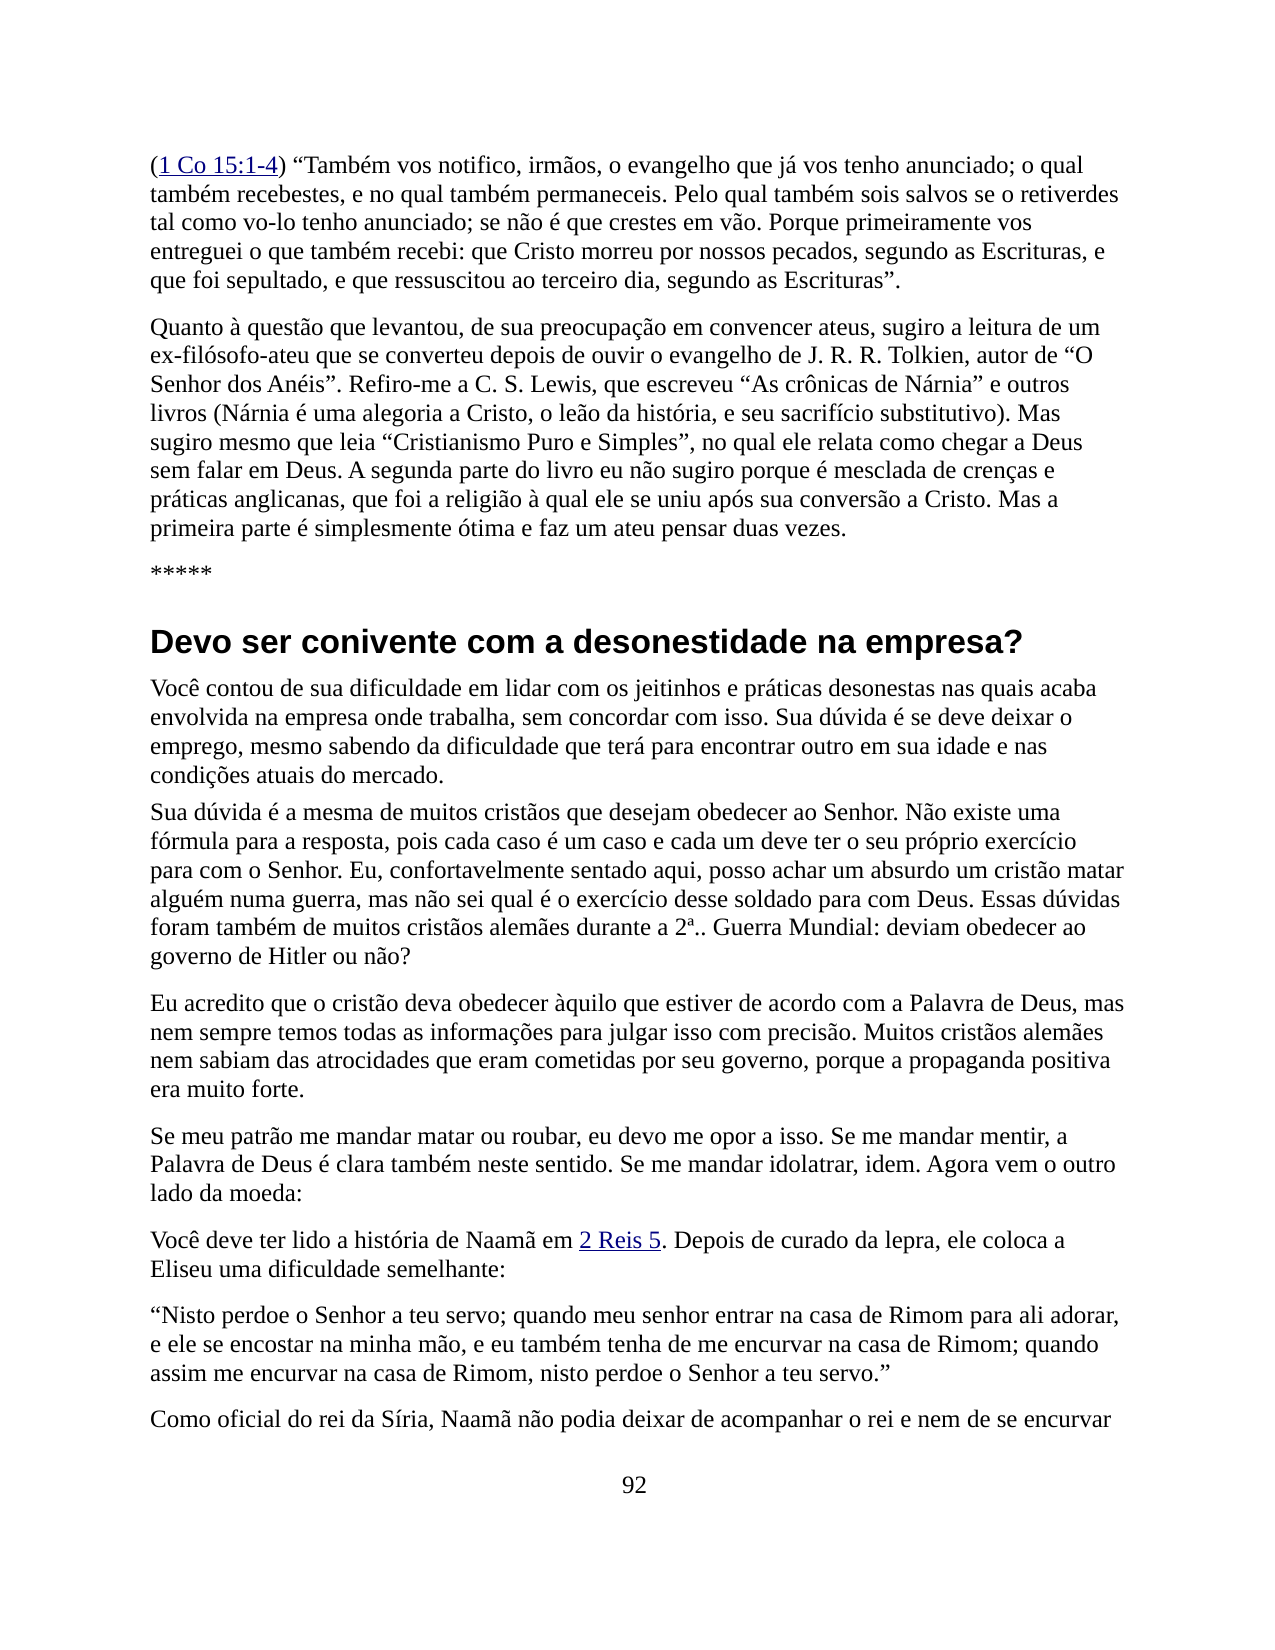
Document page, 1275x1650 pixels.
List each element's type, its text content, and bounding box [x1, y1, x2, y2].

text Você contou de sua dificuldade em lidar com os jeitinhos e práticas desonestas nas quais acaba envolvida na empresa onde trabalha, sem concordar com isso. Sua dúvida é se deve deixar o emprego, mesmo sabendo da dificuldade que terá para encontrar outro em sua idade e nas condições atuais do mercado. [150, 673, 1125, 788]
text Se meu patrão me mandar matar ou roubar, eu devo me opor a isso. Se me mandar mentir, a Palavra de Deus é clara também neste sentido. Se me mandar idolatrar, idem. Agora vem o outro lado da moeda: [150, 1121, 1125, 1207]
text Como oficial do rei da Síria, Naamã não podia deixar de acompanhar o rei e nem de se encurvar [150, 1404, 1125, 1433]
text (1 Co 15:1-4) “Também vos notifico, irmãos, o evangelho que já vos tenho anunciado; o qual também recebestes, e no qual também permaneceis. Pelo qual também sois salvos se o retiverdes tal como vo-lo tenho anunciado; se não é que crestes em vão. Porque primeiramente vos entreguei o que também recebi: que Cristo morreu por nossos pecados, segundo as Escrituras, e que foi sepultado, e que ressuscitou ao terceiro dia, segundo as Escrituras”. [150, 150, 1125, 294]
text Você deve ter lido a história de Naamã em 2 Reis 5. Depois de curado da lepra, ele coloca a Eliseu uma dificuldade semelhante: [150, 1225, 1125, 1282]
text Quanto à questão que levantou, de sua preocupação em convencer ateus, sugiro a leitura de um ex-filósofo-ateu que se converteu depois de ouvir o evangelho de J. R. R. Tolkien, autor de “O Senhor dos Anéis”. Refiro-me a C. S. Lewis, que escreveu “As crônicas de Nárnia” e outros livros (Nárnia é uma alegoria a Cristo, o leão da história, e seu sacrifício substitutivo). Mas sugiro mesmo que leia “Cristianismo Puro e Simples”, no qual ele relata como chegar a Deus sem falar em Deus. A segunda parte do livro eu não sugiro porque é mesclada de crenças e práticas anglicanas, que foi a religião à qual ele se uniu após sua conversão a Cristo. Mas a primeira parte é simplesmente ótima e faz um ateu pensar duas vezes. [150, 312, 1125, 542]
text Sua dúvida é a mesma de muitos cristãos que desejam obedecer ao Senhor. Não existe uma fórmula para a resposta, pois cada caso é um caso e cada um deve ter o seu próprio exercício para com o Senhor. Eu, confortavelmente sentado aqui, posso achar um absurdo um cristão matar alguém numa guerra, mas não sei qual é o exercício desse soldado para com Deus. Essas dúvidas foram também de muitos cristãos alemães durante a 2ª.. Guerra Mundial: deviam obedecer ao governo de Hitler ou não? [150, 797, 1125, 970]
text Eu acredito que o cristão deva obedecer àquilo que estiver de acordo com a Palavra de Deus, mas nem sempre temos todas as informações para julgar isso com precisão. Muitos cristãos alemães nem sabiam das atrocidades que eram cometidas por seu governo, porque a propaganda positiva era muito forte. [150, 988, 1125, 1103]
text ***** [150, 559, 1125, 588]
subtitle Devo ser conivente com a desonestidade na empresa? [150, 622, 1125, 661]
text “Nisto perdoe o Senhor a teu servo; quando meu senhor entrar na casa de Rimom para ali adorar, e ele se encostar na minha mão, e eu também tenha de me encurvar na casa de Rimom; quando assim me encurvar na casa de Rimom, nisto perdoe o Senhor a teu servo.” [150, 1300, 1125, 1387]
